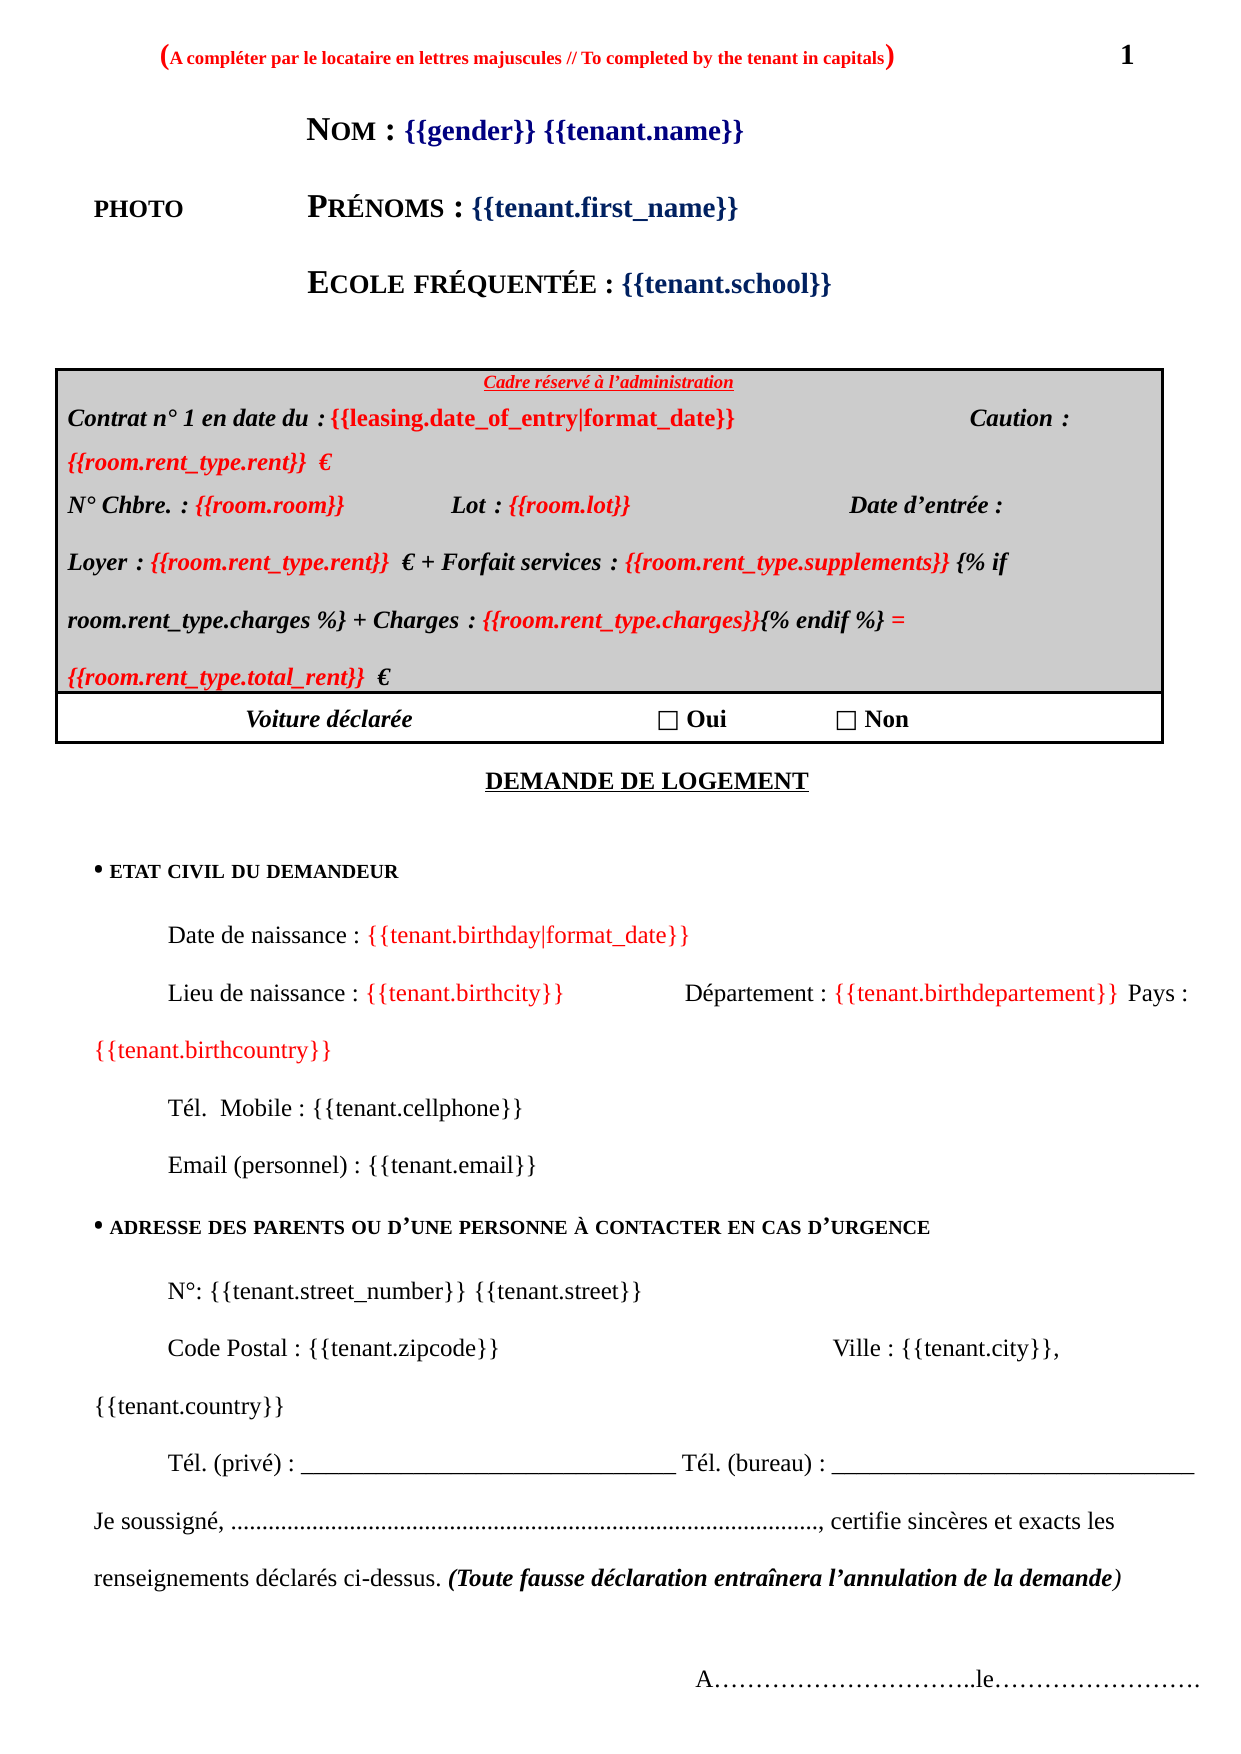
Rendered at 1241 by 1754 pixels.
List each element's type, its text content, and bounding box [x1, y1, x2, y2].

table_header Cadre réservé à l’administration Contrat n° 1 en date du : {{leasing.date_of_entry|format_date}} Caution : {{room.rent_type.rent}} € N° Chbre. : {{room.room}} Lot : {{room.lot}} Date d’entrée : Loyer : {{room.rent_type.rent}} € + Forfait services : {{room.rent_type.supplements}} {% if room.rent_type.charges %} + Charges : {{room.rent_type.charges}}{% endif %} = {{room.rent_type.total_rent}} € [58, 371, 1161, 691]
text N°: {{tenant.street_number}} {{tenant.street}} [94, 1276, 1200, 1304]
text • etat civil du demandeur [94, 852, 1200, 886]
text (A compléter par le locataire en lettres majuscules // To completed by the tenant in capitals) 1 [94, 37, 1200, 71]
text Tél. (privé) : ______________________________ Tél. (bureau) : _____________________________ [94, 1448, 1200, 1477]
text Tél. Mobile : {{tenant.cellphone}} [94, 1093, 1200, 1121]
text Date de naissance : {{tenant.birthday|format_date}} [94, 920, 1200, 949]
text PHOTO Prénoms : {{tenant.first_name}} [94, 186, 1200, 224]
text DEMANDE DE LOGEMENT [94, 766, 1200, 794]
text Email (personnel) : {{tenant.email}} [94, 1150, 1200, 1179]
text Lieu de naissance : {{tenant.birthcity}} Département : {{tenant.birthdepartement}} Pays : {{tenant.birthcountry}} [94, 978, 1200, 1064]
table_header Voiture déclarée □ Oui □ Non [58, 694, 1161, 741]
text Nom : {{gender}} {{tenant.name}} [94, 109, 1200, 148]
text • adresse des parents ou d’une personne à contacter en cas d’urgence [94, 1208, 1200, 1242]
text Ecole fréquentée : {{tenant.school}} [169, 263, 1200, 301]
text A…………………………..le……………………. [94, 1664, 1200, 1693]
text Je soussigné, .............................................................................................., certifie sincères et exacts les renseignements déclarés ci-dessus. (Toute fausse déclaration entraînera l’annulation de la demande) [94, 1506, 1200, 1592]
text Code Postal : {{tenant.zipcode}} Ville : {{tenant.city}}, {{tenant.country}} [94, 1333, 1200, 1419]
